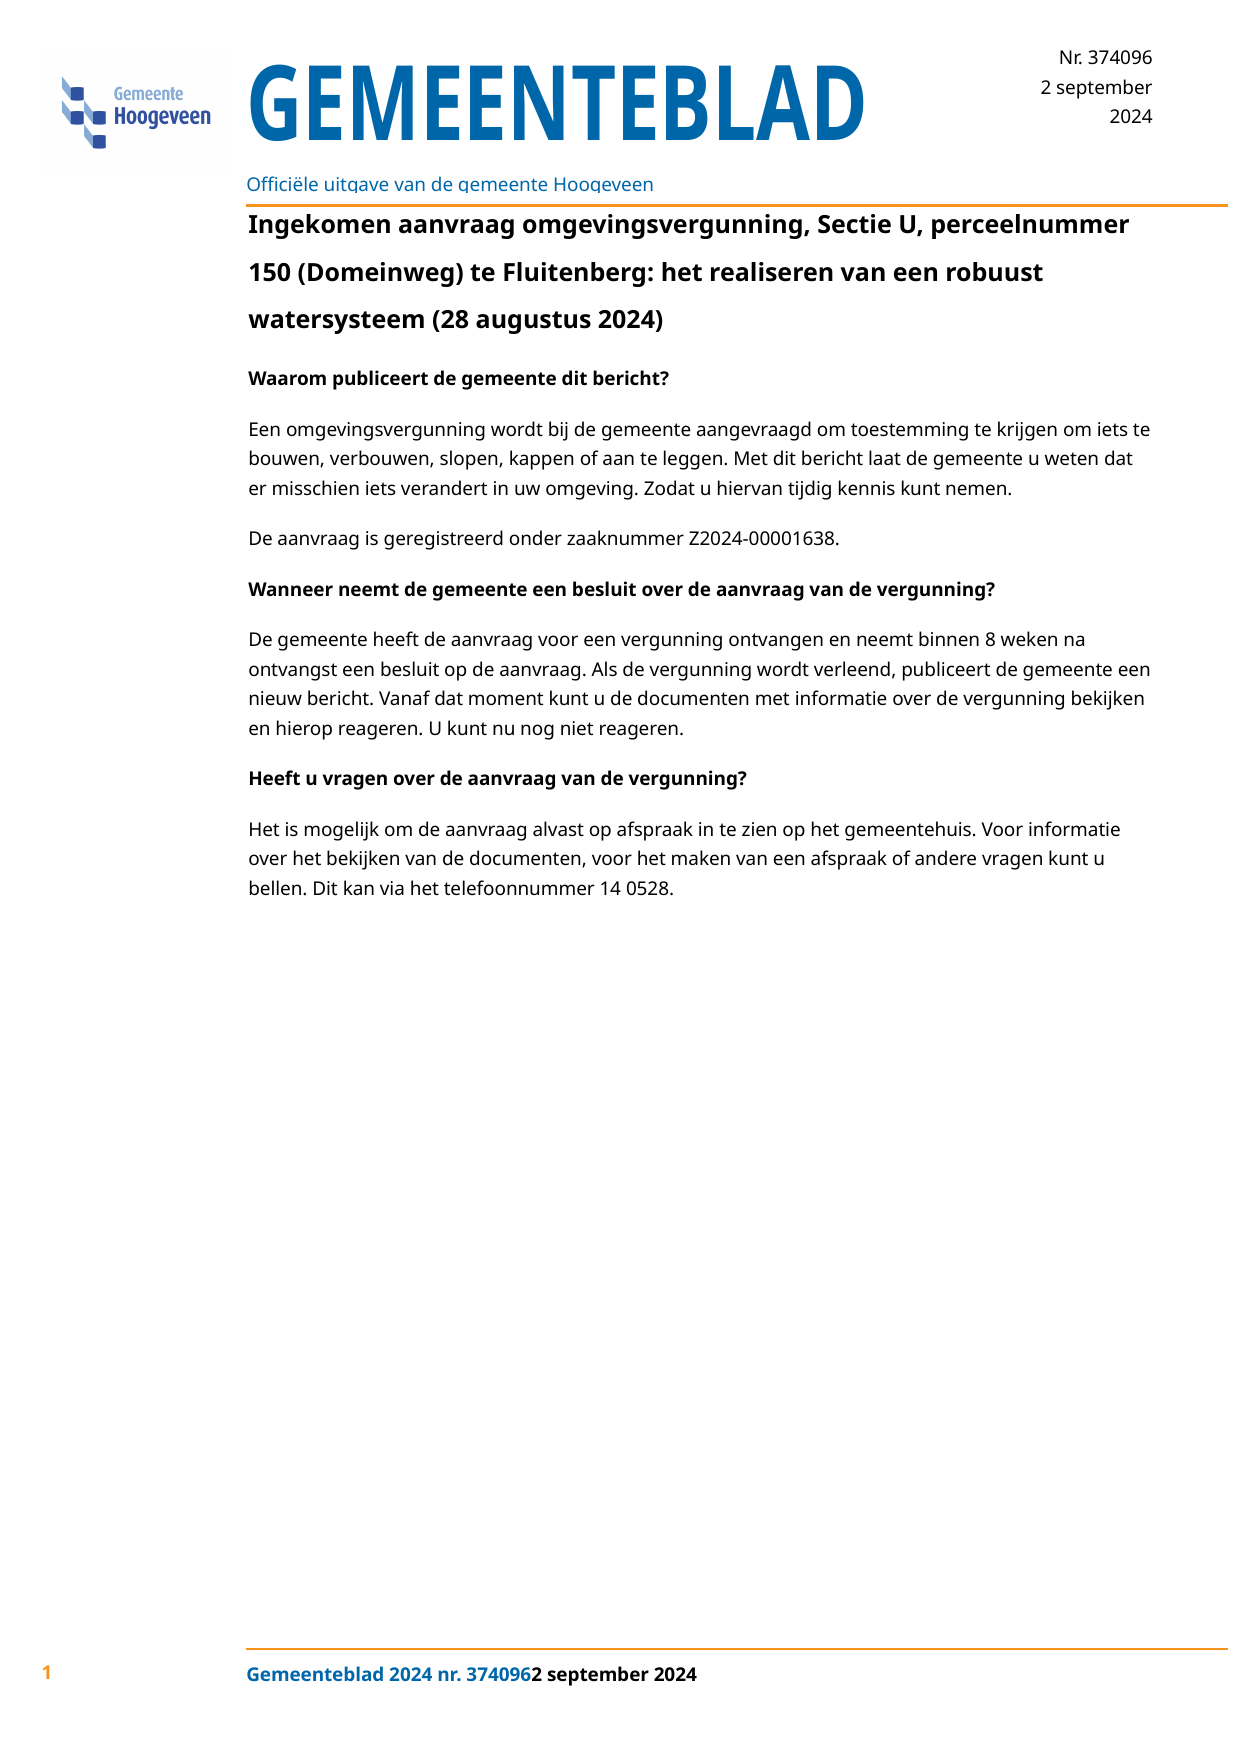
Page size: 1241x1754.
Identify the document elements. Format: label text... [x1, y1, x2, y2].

text Wanneer neemt de gemeente een besluit over de aanvraag van de vergunning? [248, 576, 1152, 602]
text Ingekomen aanvraag omgevingsvergunning, Sectie U, perceelnummer 150 (Domeinweg) te Fluitenberg: het realiseren van een robuust watersysteem (28 augustus 2024) [248, 207, 1152, 336]
text De aanvraag is geregistreerd onder zaaknummer Z2024-00001638. [248, 526, 1152, 551]
text Een omgevingsvergunning wordt bij de gemeente aangevraagd om toestemming te krijgen om iets te bouwen, verbouwen, slopen, kappen of aan te leggen. Met dit bericht laat de gemeente u weten dat er misschien iets verandert in uw omgeving. Zodat u hiervan tijdig kennis kunt nemen. [248, 416, 1152, 501]
text De gemeente heeft de aanvraag voor een vergunning ontvangen en neemt binnen 8 weken na ontvangst een besluit op de aanvraag. Als de vergunning wordt verleend, publiceert de gemeente een nieuw bericht. Vanaf dat moment kunt u de documenten met informatie over de vergunning bekijken en hierop reageren. U kunt nu nog niet reageren. [248, 626, 1152, 741]
text Het is mogelijk om de aanvraag alvast op afspraak in te zien op het gemeentehuis. Voor informatie over het bekijken van de documenten, voor het maken van een afspraak of andere vragen kunt u bellen. Dit kan via het telefoonnummer 14 0528. [248, 816, 1152, 901]
picture [41, 47, 231, 172]
text Waarom publiceert de gemeente dit bericht? [248, 366, 1152, 391]
text Heeft u vragen over de aanvraag van de vergunning? [248, 766, 1152, 791]
